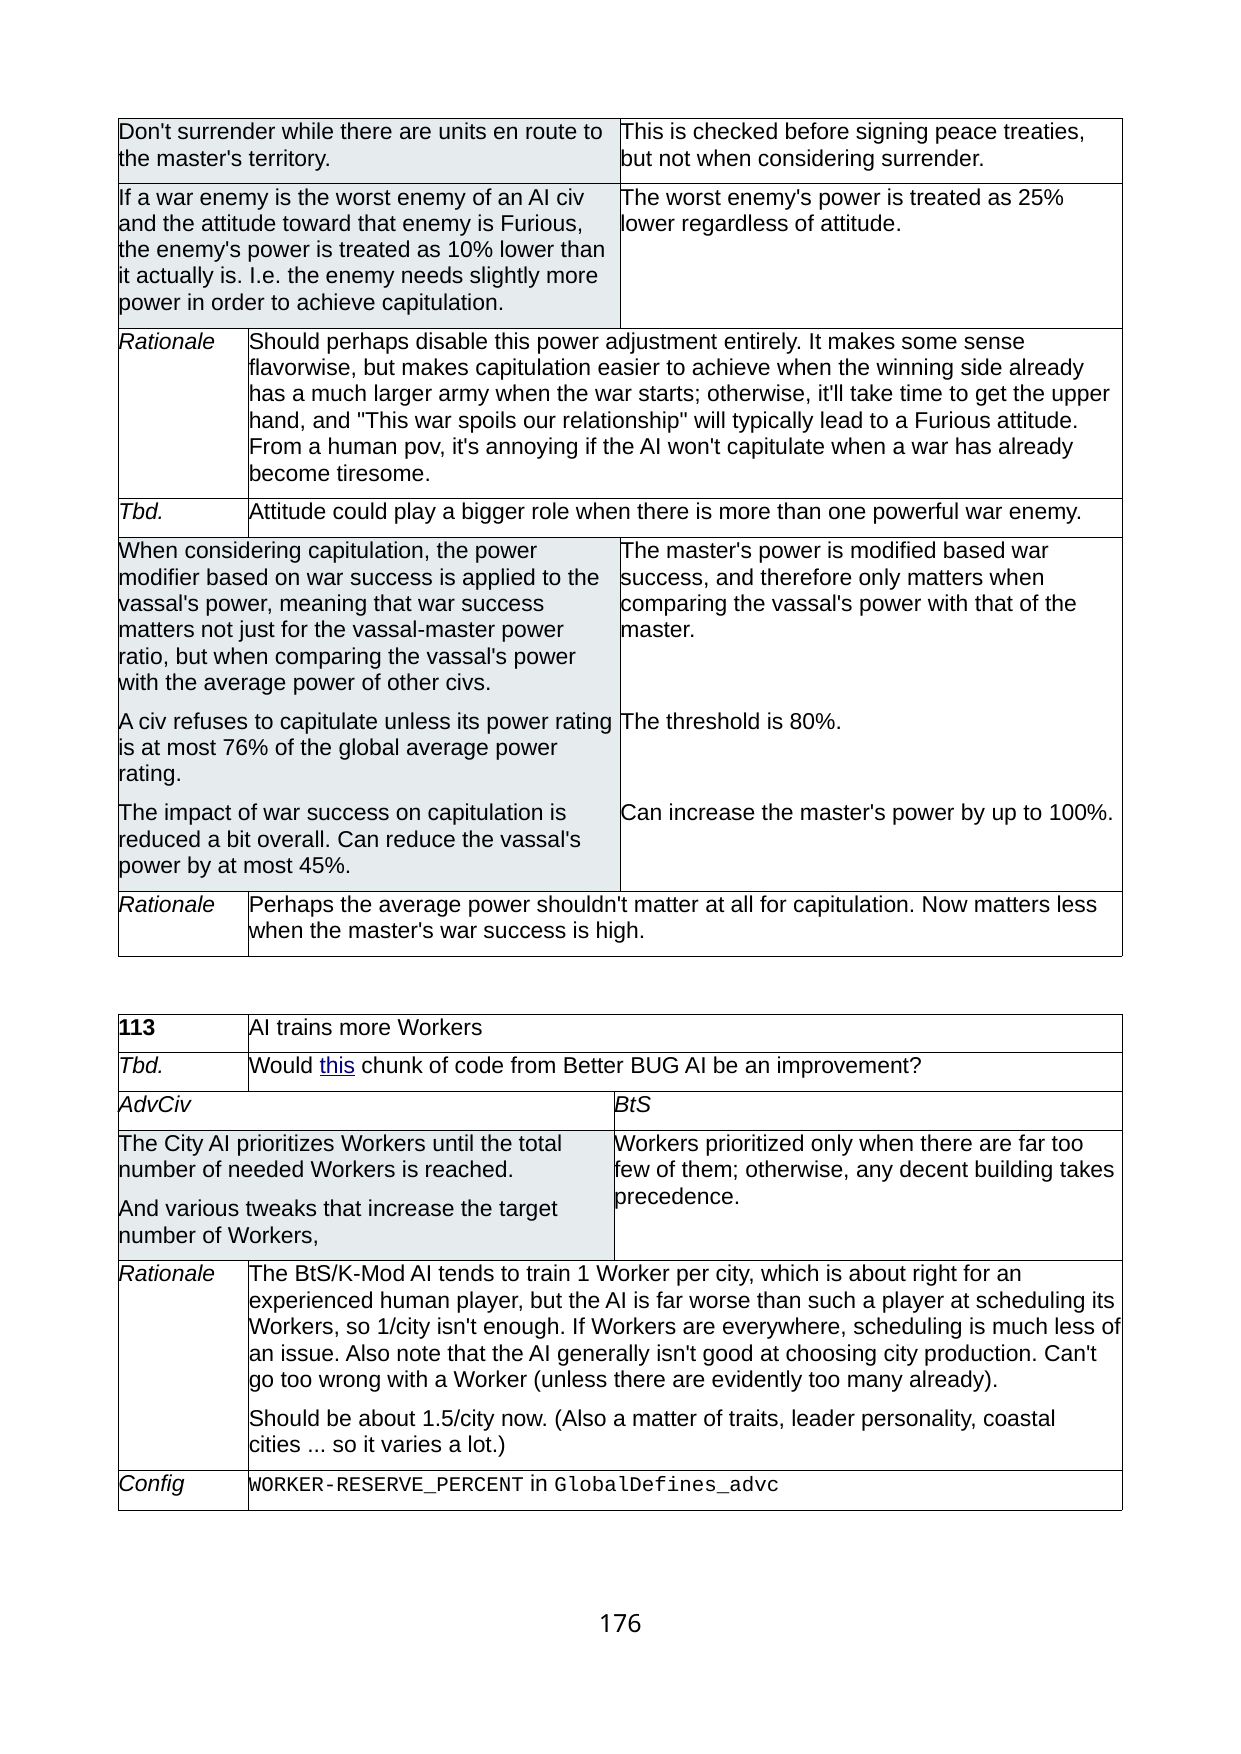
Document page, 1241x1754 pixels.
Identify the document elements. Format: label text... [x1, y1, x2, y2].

table_cell AdvCiv [119, 1092, 614, 1130]
table_cell When considering capitulation, the power modifier based on war success is applied to the vassal's power, meaning that war success matters not just for the vassal-master power ratio, but when comparing the vassal's power with the average power of other civs. A civ refuses to capitulate unless its power rating is at most 76% of the global average power rating. The impact of war success on capitulation is reduced a bit overall. Can reduce the vassal's power by at most 45%. [119, 538, 620, 891]
table_cell Would this chunk of code from Better BUG AI be an improvement? [249, 1053, 1122, 1091]
table_cell Config [119, 1471, 248, 1510]
table_header 113 [119, 1015, 248, 1052]
table_cell WORKER-RESERVE_PERCENT in GlobalDefines_advc [249, 1471, 1122, 1510]
table_cell The BtS/K-Mod AI tends to train 1 Worker per city, which is about right for an experienced human player, but the AI is far worse than such a player at scheduling its Workers, so 1/city isn't enough. If Workers are everywhere, scheduling is much less of an issue. Also note that the AI generally isn't good at choosing city production. Can't go too wrong with a Worker (unless there are evidently too many already). Should be about 1.5/city now. (Also a matter of traits, leader personality, coastal cities ... so it varies a lot.) [249, 1261, 1122, 1470]
table_cell Perhaps the average power shouldn't matter at all for capitulation. Now matters less when the master's war success is high. [249, 892, 1122, 956]
table_cell Should perhaps disable this power adjustment entirely. It makes some sense flavorwise, but makes capitulation easier to achieve when the winning side already has a much larger army when the war starts; otherwise, it'll take time to get the upper hand, and "This war spoils our relationship" will typically lead to a Furious attitude. From a human pov, it's annoying if the AI won't capitulate when a war has already become tiresome. [249, 329, 1122, 498]
table_cell Tbd. [119, 1053, 248, 1091]
table_cell The master's power is modified based war success, and therefore only matters when comparing the vassal's power with that of the master. The threshold is 80%. Can increase the master's power by up to 100%. [621, 538, 1122, 891]
table_cell The City AI prioritizes Workers until the total number of needed Workers is reached. And various tweaks that increase the target number of Workers, [119, 1131, 614, 1260]
table_cell Rationale [119, 1261, 248, 1470]
table_cell Don't surrender while there are units en route to the master's territory. [119, 119, 620, 183]
table_cell Workers prioritized only when there are far too few of them; otherwise, any decent building takes precedence. [615, 1131, 1122, 1260]
table_cell Attitude could play a bigger role when there is more than one powerful war enemy. [249, 499, 1122, 537]
table_cell The worst enemy's power is treated as 25% lower regardless of attitude. [621, 184, 1122, 328]
table_cell BtS [615, 1092, 1122, 1130]
table_cell Rationale [119, 329, 248, 498]
table_header AI trains more Workers [249, 1015, 1122, 1052]
table_cell If a war enemy is the worst enemy of an AI civ and the attitude toward that enemy is Furious, the enemy's power is treated as 10% lower than it actually is. I.e. the enemy needs slightly more power in order to achieve capitulation. [119, 184, 620, 328]
table_cell Rationale [119, 892, 248, 956]
table_cell This is checked before signing peace treaties, but not when considering surrender. [621, 119, 1122, 183]
table_cell Tbd. [119, 499, 248, 537]
